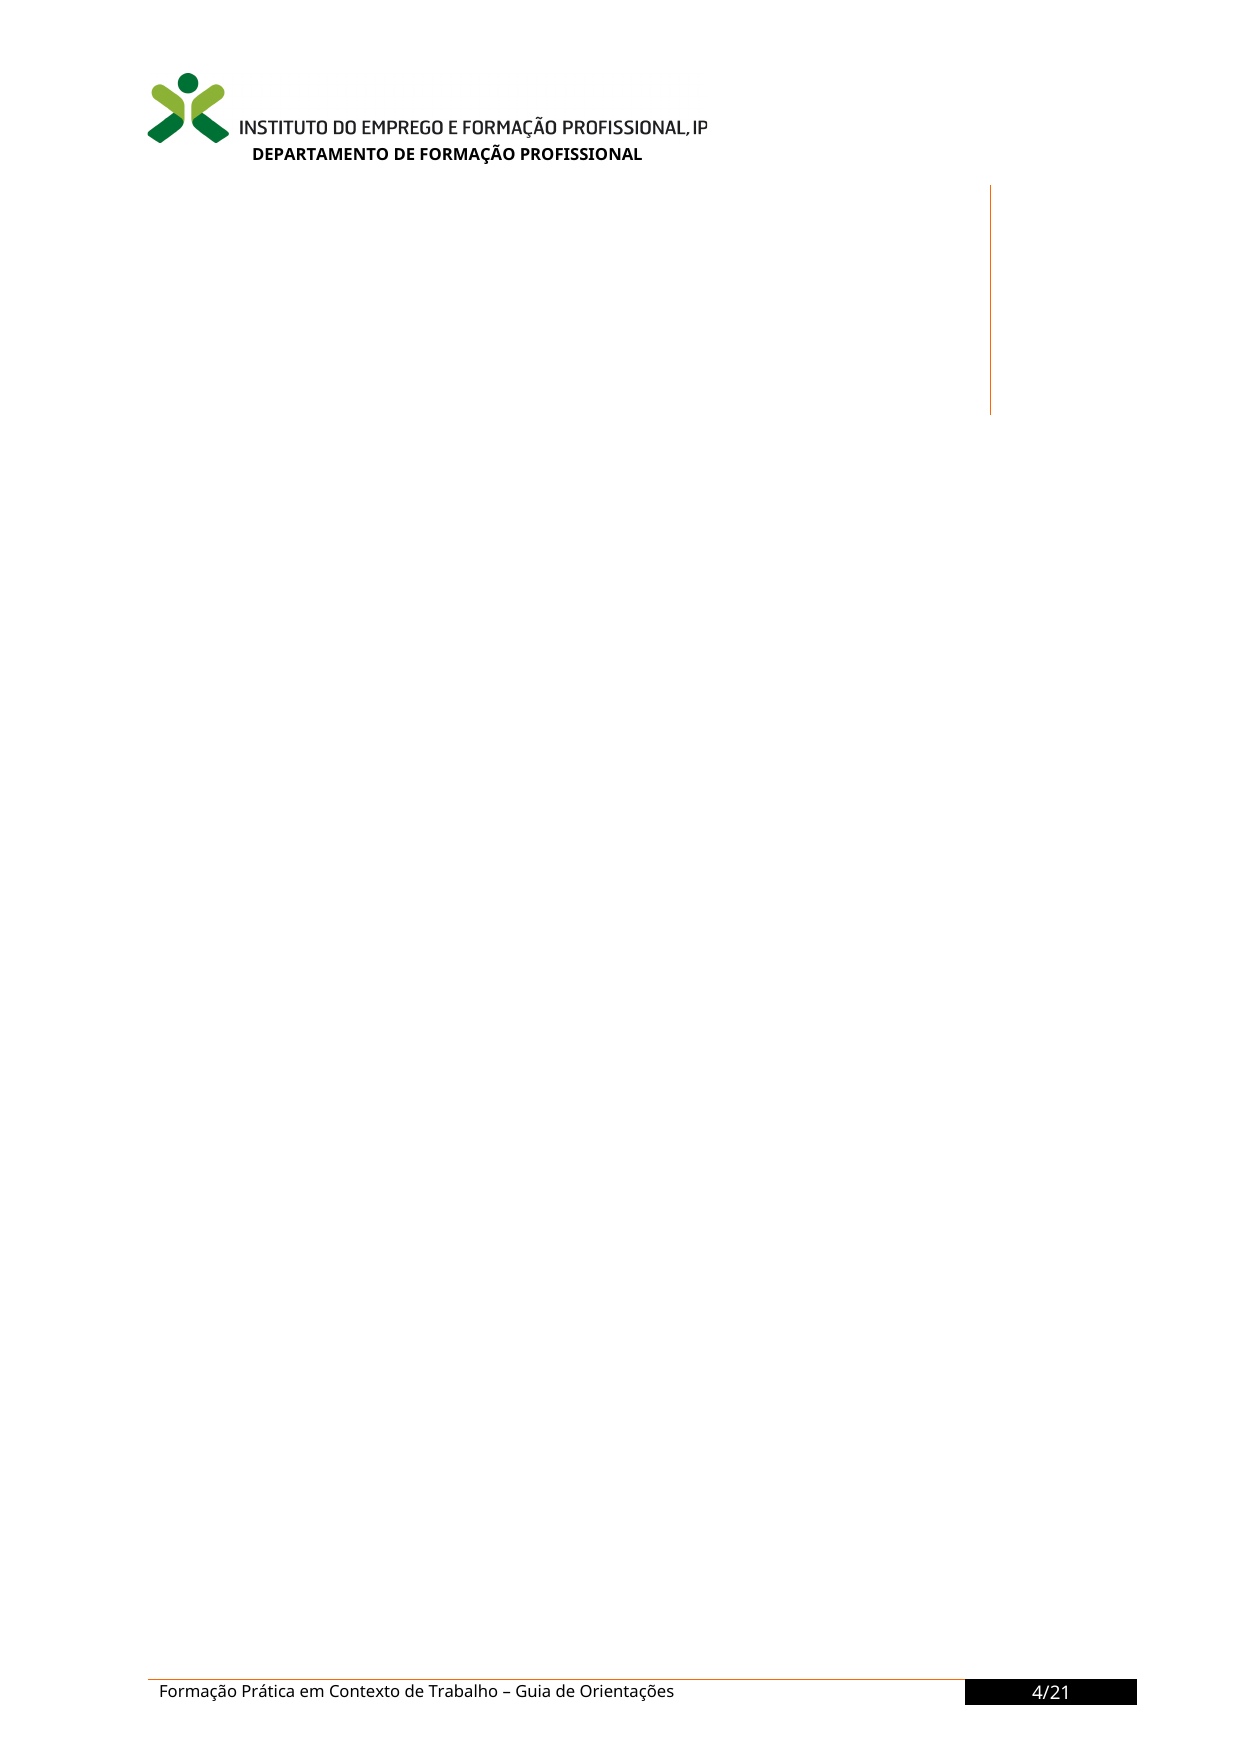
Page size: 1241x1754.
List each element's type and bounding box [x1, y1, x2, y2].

table_cell [148, 185, 990, 415]
table_cell [991, 185, 1144, 415]
